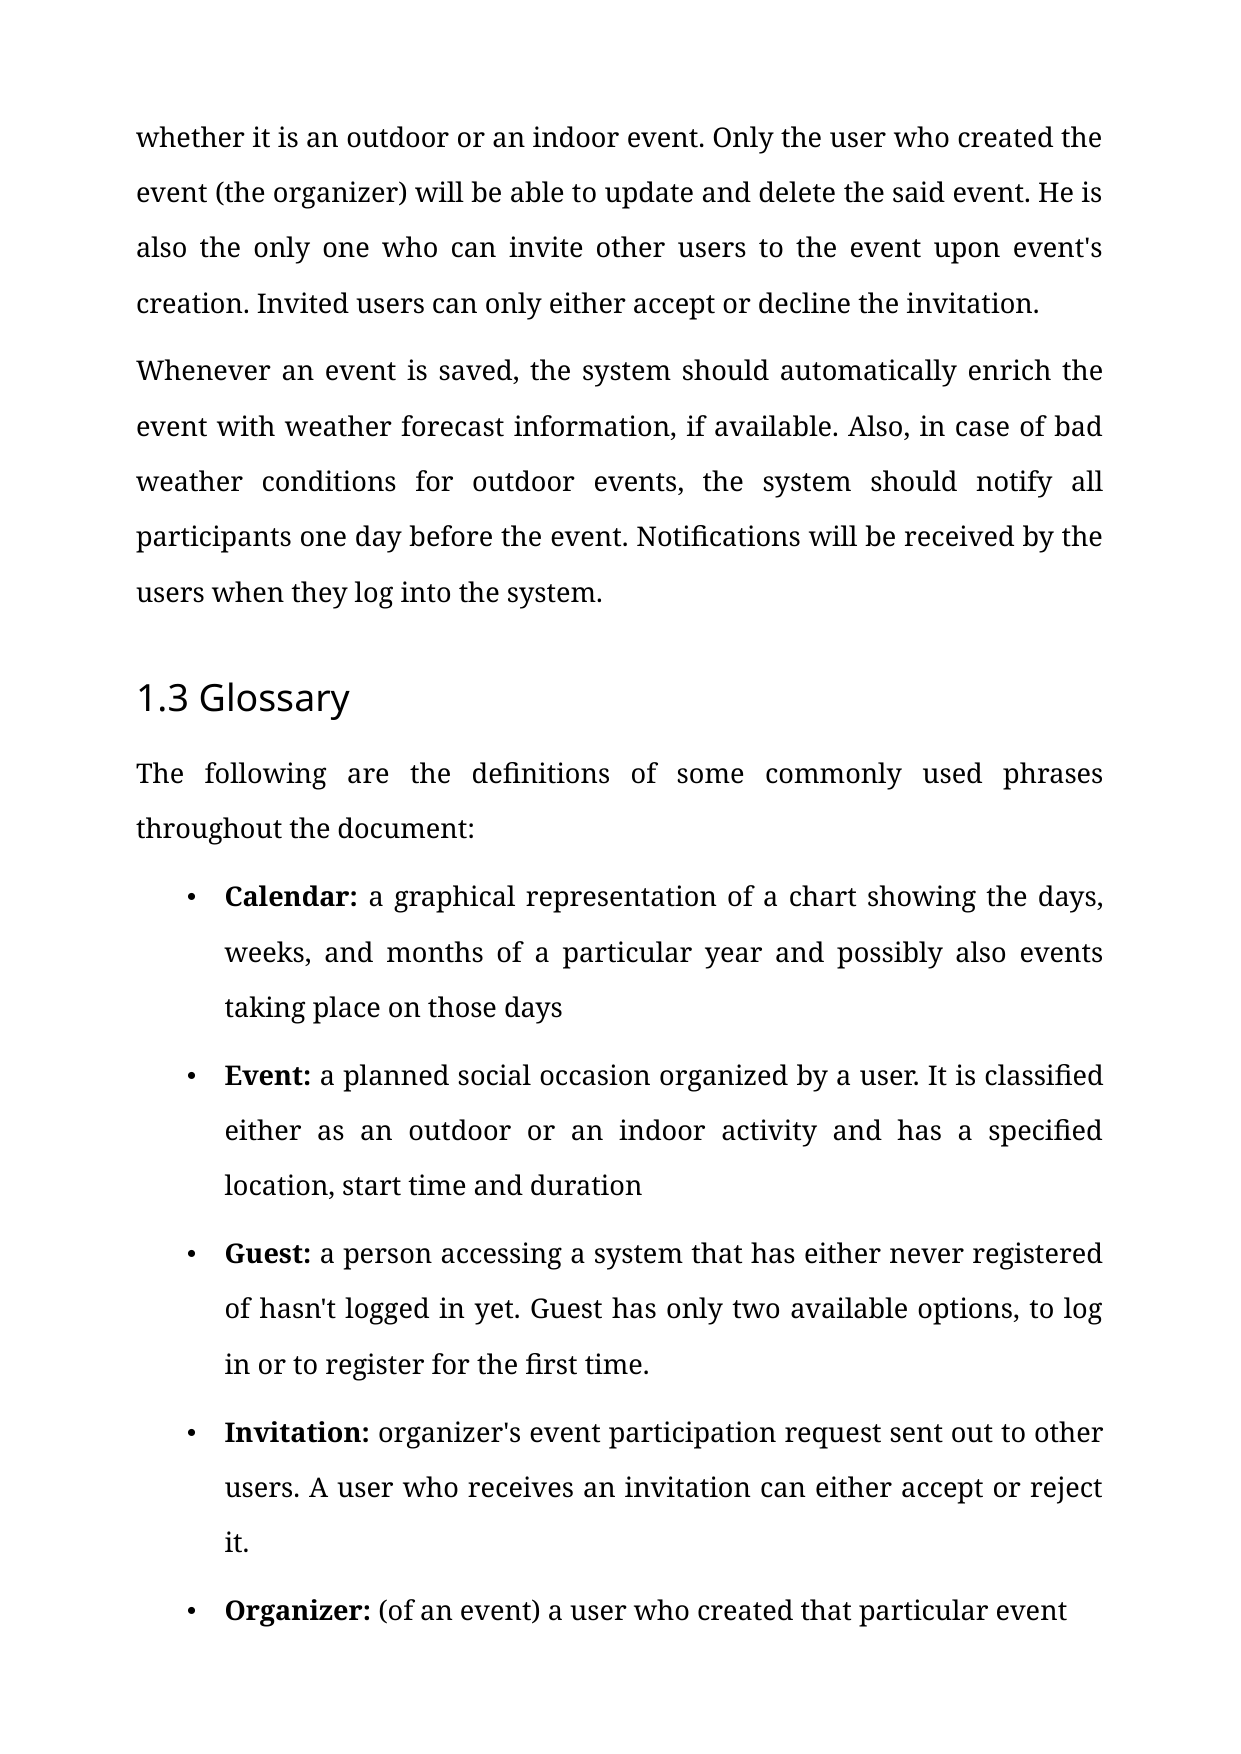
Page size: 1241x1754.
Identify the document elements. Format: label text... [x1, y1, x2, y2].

subtitle 1.3 Glossary [136, 672, 1104, 723]
text Whenever an event is saved, the system should automatically enrich the event with weather forecast information, if available. Also, in case of bad weather conditions for outdoor events, the system should notify all participants one day before the event. Notifications will be received by the users when they log into the system. [136, 352, 1104, 610]
list Organizer: (of an event) a user who created that particular event [187, 1592, 1104, 1628]
list Calendar: a graphical representation of a chart showing the days, weeks, and months of a particular year and possibly also events taking place on those days [187, 878, 1104, 1025]
list Event: a planned social occasion organized by a user. It is classified either as an outdoor or an indoor activity and has a specified location, start time and duration [187, 1056, 1104, 1204]
text The following are the definitions of some commonly used phrases throughout the document: [136, 755, 1104, 847]
list Invitation: organizer's event participation request sent out to other users. A user who receives an invitation can either accept or reject it. [187, 1413, 1104, 1561]
list Guest: a person accessing a system that has either never registered of hasn't logged in yet. Guest has only two available options, to log in or to register for the first time. [187, 1235, 1104, 1382]
text whether it is an outdoor or an indoor event. Only the user who created the event (the organizer) will be able to update and delete the said event. He is also the only one who can invite other users to the event upon event's creation. Invited users can only either accept or decline the invitation. [136, 118, 1104, 321]
